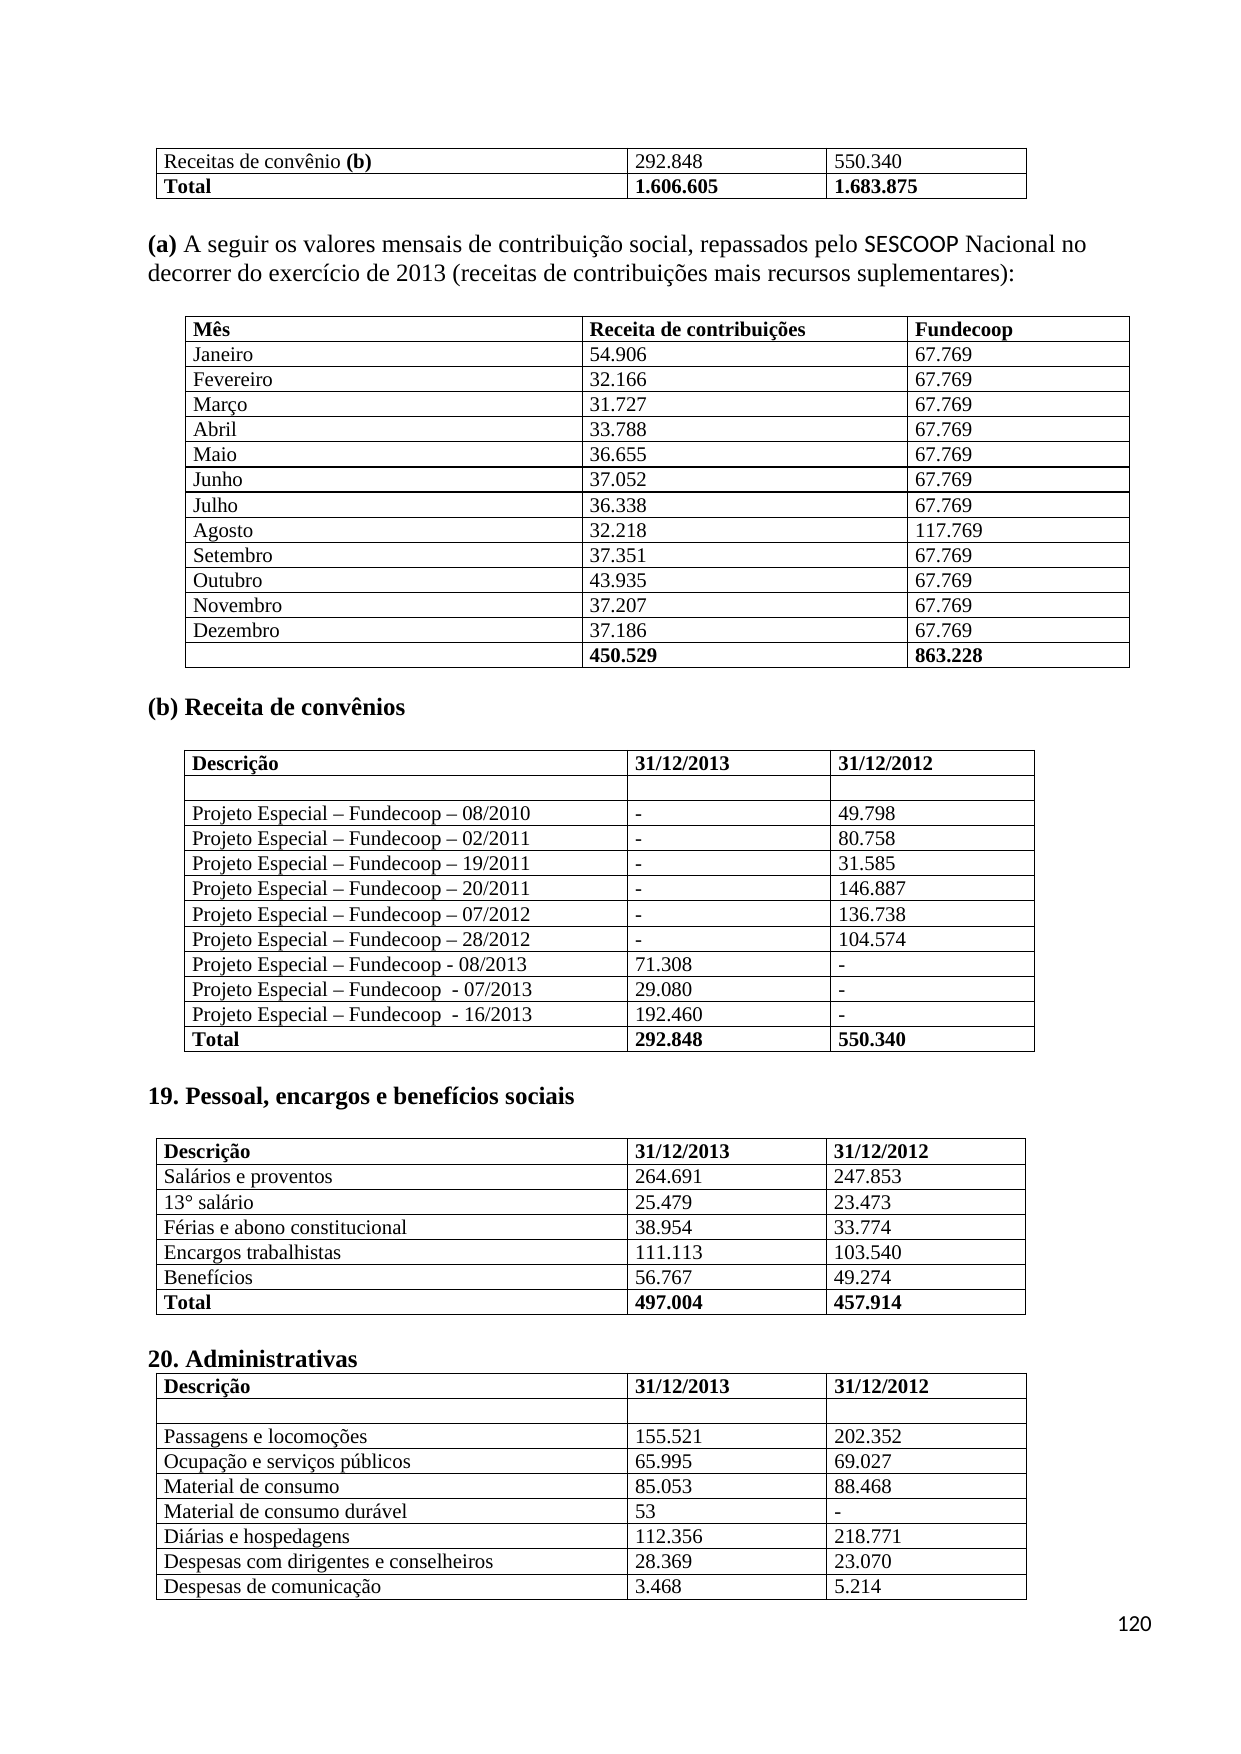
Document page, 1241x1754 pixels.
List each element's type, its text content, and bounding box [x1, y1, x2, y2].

table_cell [185, 776, 627, 800]
table_cell - [827, 1499, 1026, 1523]
table_header 31/12/2013 [628, 751, 830, 775]
table_cell Férias e abono constitucional [157, 1215, 627, 1239]
table_cell 80.758 [831, 826, 1034, 850]
table_cell 67.769 [908, 593, 1129, 617]
table_cell 202.352 [827, 1424, 1026, 1448]
text (a) A seguir os valores mensais de contribuição social, repassados pelo SESCOOP Nacional no decorrer do exercício de 2013 (receitas de contribuições mais recursos suplementares): [148, 228, 1152, 287]
table_header Descrição [157, 1374, 627, 1398]
table_cell Projeto Especial – Fundecoop - 07/2013 [185, 977, 627, 1001]
table_cell 264.691 [628, 1165, 826, 1188]
table_cell Encargos trabalhistas [157, 1240, 627, 1264]
table_cell 37.052 [583, 468, 907, 491]
table_cell 450.529 [583, 643, 907, 667]
table_cell 67.769 [908, 468, 1129, 491]
table_cell 104.574 [831, 927, 1034, 951]
table_cell 67.769 [908, 618, 1129, 642]
table_cell 36.655 [583, 442, 907, 466]
table_cell Projeto Especial – Fundecoop – 02/2011 [185, 826, 627, 850]
table_cell 31.585 [831, 851, 1034, 875]
table_cell [157, 1399, 627, 1423]
table_cell 36.338 [583, 493, 907, 517]
table_cell Agosto [186, 518, 582, 542]
table_cell Diárias e hospedagens [157, 1524, 627, 1548]
table_cell Projeto Especial – Fundecoop – 07/2012 [185, 901, 627, 926]
table_cell - [831, 952, 1034, 976]
table_cell 54.906 [583, 342, 907, 366]
title 20. Administrativas [148, 1344, 1152, 1373]
table_cell 67.769 [908, 543, 1129, 567]
table_cell 25.479 [628, 1190, 826, 1214]
table_cell Total [157, 174, 627, 198]
table_cell Total [185, 1027, 627, 1051]
table_header 31/12/2013 [628, 1374, 826, 1398]
table_cell 112.356 [628, 1524, 826, 1548]
table_cell [628, 1399, 826, 1423]
table_cell 37.351 [583, 543, 907, 567]
table_cell 49.274 [827, 1265, 1025, 1289]
table_cell 71.308 [628, 952, 830, 976]
table_cell Projeto Especial – Fundecoop – 08/2010 [185, 801, 627, 825]
table_cell 13° salário [157, 1190, 627, 1214]
table_cell 117.769 [908, 518, 1129, 542]
table_cell 292.848 [628, 1027, 830, 1051]
table_cell Despesas de comunicação [157, 1575, 627, 1598]
table_cell Despesas com dirigentes e conselheiros [157, 1549, 627, 1573]
table_cell Abril [186, 417, 582, 441]
table_cell 67.769 [908, 342, 1129, 366]
table_cell 37.207 [583, 593, 907, 617]
table_cell Janeiro [186, 342, 582, 366]
table_cell 550.340 [827, 149, 1026, 173]
table_cell 33.774 [827, 1215, 1025, 1239]
table_cell Benefícios [157, 1265, 627, 1289]
table_cell 23.070 [827, 1549, 1026, 1573]
table_cell 85.053 [628, 1474, 826, 1498]
table_cell 69.027 [827, 1449, 1026, 1473]
table_cell 49.798 [831, 801, 1034, 825]
table_cell 23.473 [827, 1190, 1025, 1214]
table_header 31/12/2012 [831, 751, 1034, 775]
table_cell 67.769 [908, 392, 1129, 416]
table_cell 37.186 [583, 618, 907, 642]
table_cell 192.460 [628, 1002, 830, 1026]
table_cell Material de consumo [157, 1474, 627, 1498]
table_cell [827, 1399, 1026, 1423]
table_cell 56.767 [628, 1265, 826, 1289]
table_header 31/12/2013 [628, 1139, 826, 1163]
table_cell - [628, 826, 830, 850]
table_cell Passagens e locomoções [157, 1424, 627, 1448]
table_cell 32.218 [583, 518, 907, 542]
table_cell Fevereiro [186, 367, 582, 391]
table_cell [831, 776, 1034, 800]
table_cell Março [186, 392, 582, 416]
table_cell Projeto Especial – Fundecoop - 08/2013 [185, 952, 627, 976]
table_cell 88.468 [827, 1474, 1026, 1498]
table_cell 146.887 [831, 876, 1034, 900]
table_cell Outubro [186, 568, 582, 592]
table_cell Projeto Especial – Fundecoop - 16/2013 [185, 1002, 627, 1026]
table_header Mês [186, 317, 582, 341]
table_cell Material de consumo durável [157, 1499, 627, 1523]
table_cell - [628, 876, 830, 900]
table_cell 1.683.875 [827, 174, 1026, 198]
table_cell 67.769 [908, 493, 1129, 517]
table_cell - [628, 801, 830, 825]
table_cell 67.769 [908, 442, 1129, 466]
table_cell 3.468 [628, 1575, 826, 1598]
table_cell 497.004 [628, 1290, 826, 1314]
table_cell Ocupação e serviços públicos [157, 1449, 627, 1473]
table_cell 550.340 [831, 1027, 1034, 1051]
table_cell 457.914 [827, 1290, 1025, 1314]
table_header 31/12/2012 [827, 1139, 1025, 1163]
table_cell [186, 643, 582, 667]
table_header Descrição [185, 751, 627, 775]
text (b) Receita de convênios [148, 692, 1152, 721]
table_cell - [628, 901, 830, 926]
table_cell 111.113 [628, 1240, 826, 1264]
table_header Fundecoop [908, 317, 1129, 341]
table_cell 218.771 [827, 1524, 1026, 1548]
table_cell 33.788 [583, 417, 907, 441]
table_cell - [831, 977, 1034, 1001]
table_cell 67.769 [908, 417, 1129, 441]
table_cell 103.540 [827, 1240, 1025, 1264]
table_cell Maio [186, 442, 582, 466]
table_cell Setembro [186, 543, 582, 567]
table_cell 292.848 [628, 149, 826, 173]
table_cell Receitas de convênio (b) [157, 149, 627, 173]
table_cell Total [157, 1290, 627, 1314]
table_cell Salários e proventos [157, 1165, 627, 1188]
table_cell 43.935 [583, 568, 907, 592]
table_cell Projeto Especial – Fundecoop – 19/2011 [185, 851, 627, 875]
table_cell Junho [186, 468, 582, 491]
table_cell 38.954 [628, 1215, 826, 1239]
table_cell 29.080 [628, 977, 830, 1001]
table_cell - [831, 1002, 1034, 1026]
table_cell - [628, 851, 830, 875]
table_cell 1.606.605 [628, 174, 826, 198]
table_cell Projeto Especial – Fundecoop – 28/2012 [185, 927, 627, 951]
table_cell Novembro [186, 593, 582, 617]
table_cell 67.769 [908, 568, 1129, 592]
table_cell 32.166 [583, 367, 907, 391]
table_cell 863.228 [908, 643, 1129, 667]
table_cell 31.727 [583, 392, 907, 416]
title 19. Pessoal, encargos e benefícios sociais [148, 1081, 1152, 1109]
table_cell - [628, 927, 830, 951]
table_header Descrição [157, 1139, 627, 1163]
table_cell 155.521 [628, 1424, 826, 1448]
table_cell 53 [628, 1499, 826, 1523]
table_cell [628, 776, 830, 800]
table_cell 247.853 [827, 1165, 1025, 1188]
table_header Receita de contribuições [583, 317, 907, 341]
table_header 31/12/2012 [827, 1374, 1026, 1398]
table_cell Projeto Especial – Fundecoop – 20/2011 [185, 876, 627, 900]
table_cell Dezembro [186, 618, 582, 642]
table_cell 65.995 [628, 1449, 826, 1473]
table_cell 67.769 [908, 367, 1129, 391]
table_cell 5.214 [827, 1575, 1026, 1598]
table_cell 28.369 [628, 1549, 826, 1573]
table_cell Julho [186, 493, 582, 517]
table_cell 136.738 [831, 901, 1034, 926]
